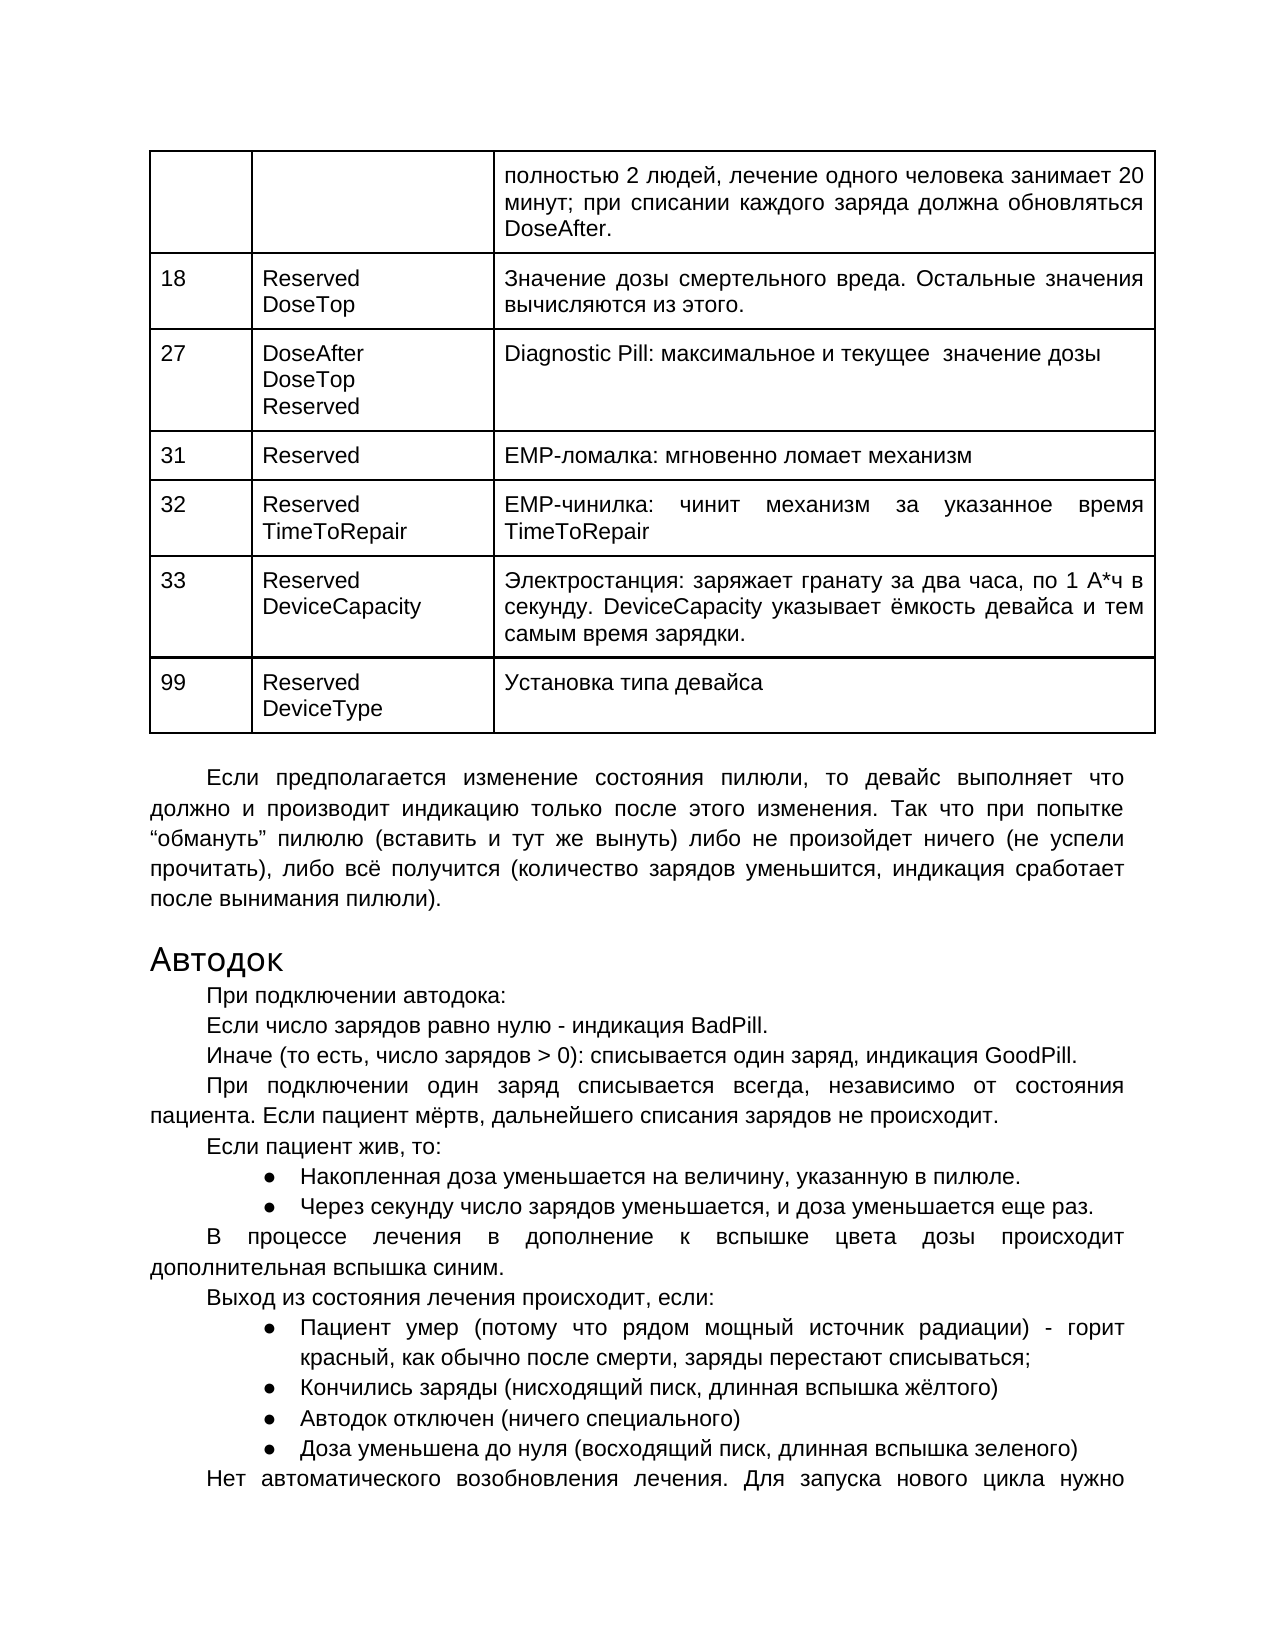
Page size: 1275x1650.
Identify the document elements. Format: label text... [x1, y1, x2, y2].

text При подключении автодока: [150, 982, 1125, 1008]
table_cell 32 [151, 481, 251, 554]
table_cell Diagnostic Pill: максимальное и текущее значение дозы [495, 330, 1154, 429]
table_cell полностью 2 людей, лечение одного человека занимает 20 минут; при списании каждого заряда должна обновляться DoseAfter. [495, 152, 1154, 252]
table_cell DoseAfter DoseTop Reserved [253, 330, 493, 429]
list Пациент умер (потому что рядом мощный источник радиации) - горит красный, как обычно после смерти, заряды перестают списываться; [262, 1314, 1125, 1371]
table_cell EMP-ломалка: мгновенно ломает механизм [495, 432, 1154, 479]
subtitle Автодок [150, 936, 1125, 982]
text В процессе лечения в дополнение к вспышке цвета дозы происходит дополнительная вспышка синим. [150, 1223, 1125, 1280]
table_cell Reserved TimeToRepair [253, 481, 493, 554]
table_cell 18 [151, 254, 251, 328]
table_cell Reserved DoseTop [253, 254, 493, 328]
list Доза уменьшена до нуля (восходящий писк, длинная вспышка зеленого) [262, 1435, 1125, 1461]
table_cell [151, 152, 251, 252]
text Если число зарядов равно нулю - индикация BadPill. [150, 1012, 1125, 1038]
list Кончились заряды (нисходящий писк, длинная вспышка жёлтого) [262, 1374, 1125, 1401]
table_cell 31 [151, 432, 251, 479]
table_cell Установка типа девайса [495, 659, 1154, 732]
list Автодок отключен (ничего специального) [262, 1404, 1125, 1431]
text При подключении один заряд списывается всегда, независимо от состояния пациента. Если пациент мёртв, дальнейшего списания зарядов не происходит. [150, 1072, 1125, 1129]
text Нет автоматического возобновления лечения. Для запуска нового цикла нужно [150, 1465, 1125, 1491]
text Если предполагается изменение состояния пилюли, то девайс выполняет что должно и производит индикацию только после этого изменения. Так что при попытке “обмануть” пилюлю (вставить и тут же вынуть) либо не произойдет ничего (не успели прочитать), либо всё получится (количество зарядов уменьшится, индикация сработает после вынимания пилюли). [150, 764, 1125, 912]
list Накопленная доза уменьшается на величину, указанную в пилюле. [262, 1163, 1125, 1189]
list Через секунду число зарядов уменьшается, и доза уменьшается еще раз. [262, 1193, 1125, 1219]
text Выход из состояния лечения происходит, если: [150, 1284, 1125, 1310]
table_cell [253, 152, 493, 252]
table_cell 99 [151, 659, 251, 732]
text Иначе (то есть, число зарядов > 0): списывается один заряд, индикация GoodPill. [150, 1042, 1125, 1068]
table_cell Значение дозы смертельного вреда. Остальные значения вычисляются из этого. [495, 254, 1154, 328]
table_cell 33 [151, 557, 251, 656]
table_cell Reserved DeviceType [253, 659, 493, 732]
table_cell Reserved [253, 432, 493, 479]
table_cell EMP-чинилка: чинит механизм за указанное время TimeToRepair [495, 481, 1154, 554]
text Если пациент жив, то: [150, 1133, 1125, 1159]
table_cell Электростанция: заряжает гранату за два часа, по 1 А*ч в секунду. DeviceCapacity указывает ёмкость девайса и тем самым время зарядки. [495, 557, 1154, 656]
table_cell Reserved DeviceCapacity [253, 557, 493, 656]
table_cell 27 [151, 330, 251, 429]
